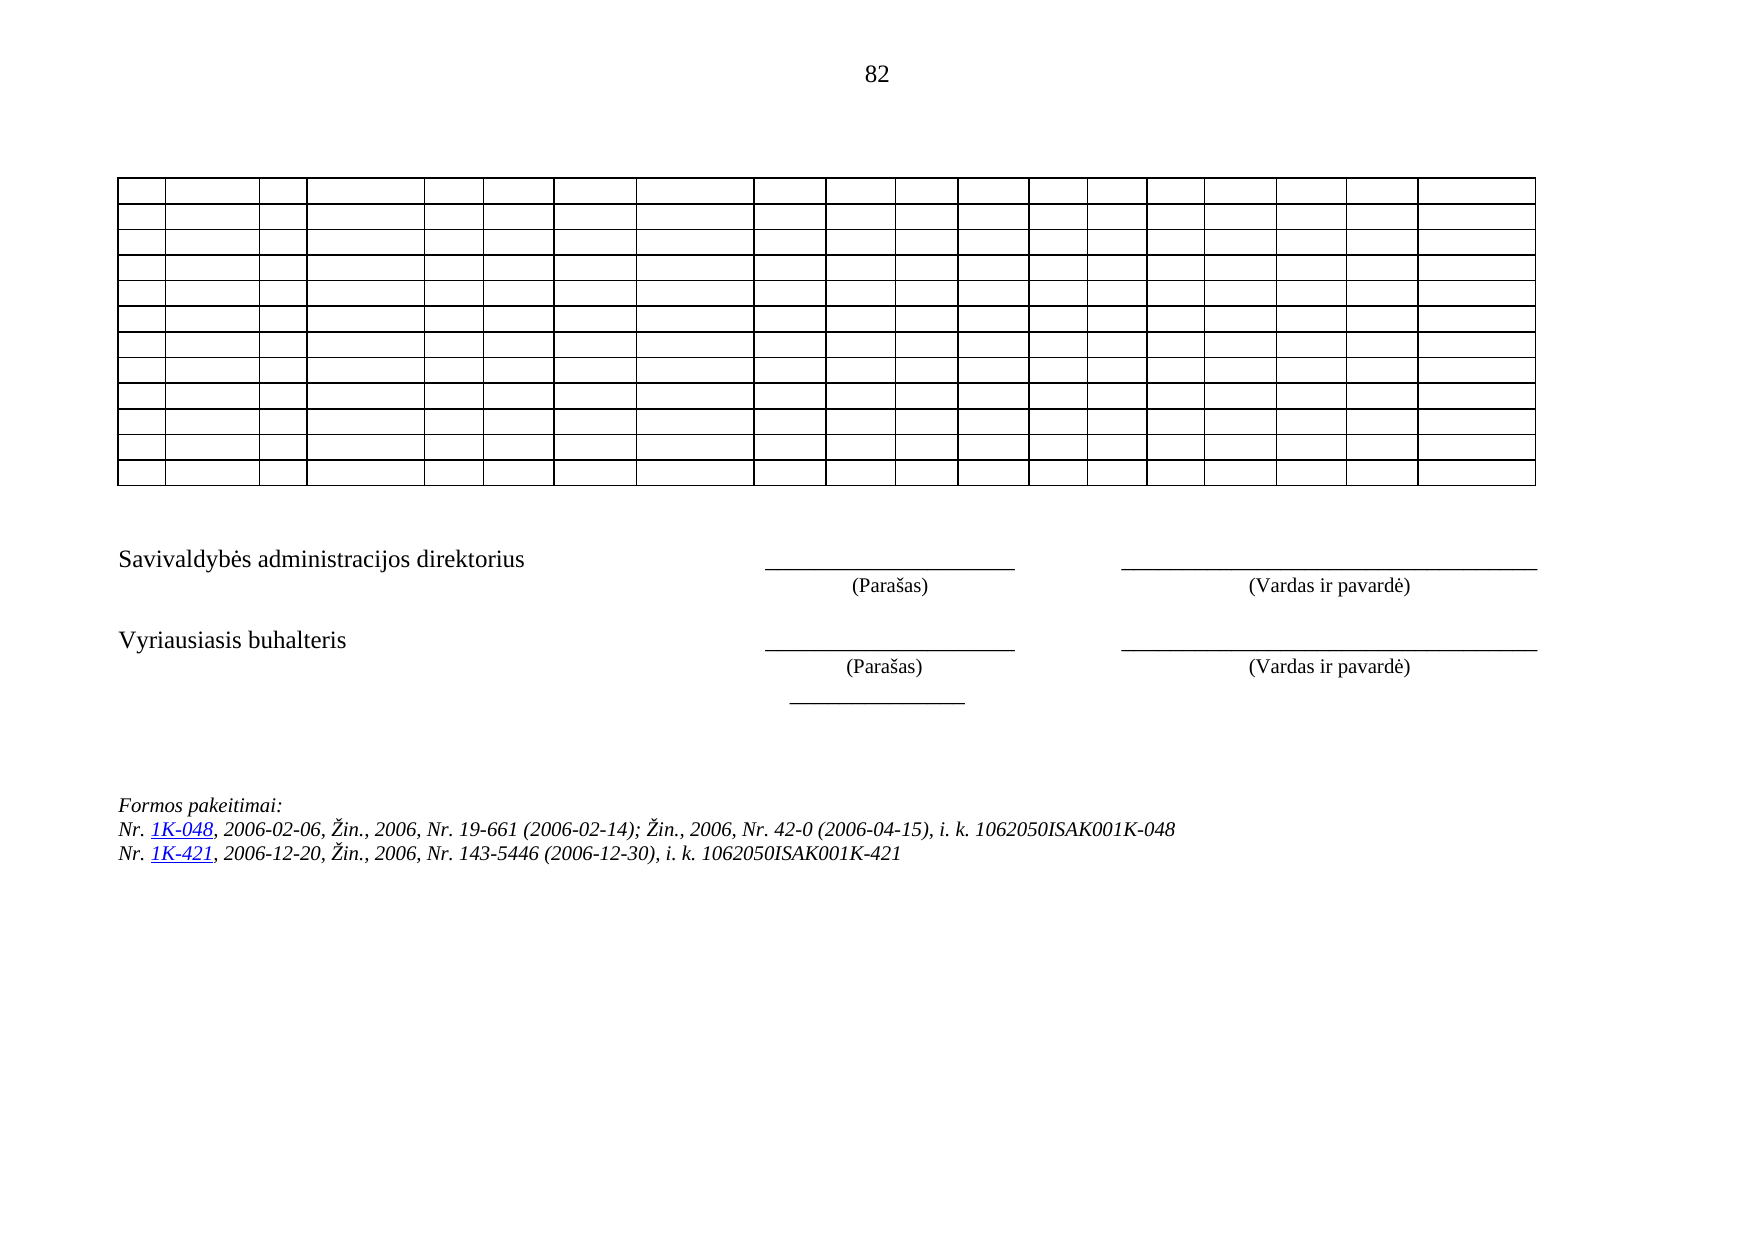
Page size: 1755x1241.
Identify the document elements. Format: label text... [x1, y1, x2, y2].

table_cell [1347, 333, 1417, 357]
table_cell [484, 333, 553, 357]
table_cell [1277, 205, 1346, 228]
table_cell [484, 384, 553, 408]
table_cell [827, 358, 895, 382]
table_cell [425, 435, 483, 459]
table_cell [1088, 179, 1146, 203]
table_cell [755, 256, 825, 280]
table_cell [637, 179, 753, 203]
table_cell [1030, 307, 1087, 331]
table_cell [959, 410, 1028, 433]
table_cell [308, 358, 424, 382]
table_cell [166, 230, 259, 254]
table_cell [827, 205, 895, 228]
table_cell [755, 205, 825, 228]
table_cell [1419, 205, 1535, 228]
table_cell [1419, 435, 1535, 459]
table_cell [1419, 461, 1535, 485]
table_cell [1205, 461, 1276, 485]
table_cell [1347, 307, 1417, 331]
table_cell [896, 435, 957, 459]
table_cell [425, 410, 483, 433]
table_cell [119, 384, 165, 408]
table_cell [425, 461, 483, 485]
table_cell [260, 307, 306, 331]
table_cell [119, 333, 165, 357]
table_cell [1148, 358, 1204, 382]
table_cell [308, 435, 424, 459]
table_cell [1277, 384, 1346, 408]
table_cell [1277, 358, 1346, 382]
table_cell [755, 281, 825, 305]
table_cell [827, 384, 895, 408]
table_cell [1347, 435, 1417, 459]
table_cell [425, 256, 483, 280]
table_cell [1419, 333, 1535, 357]
table_cell [555, 205, 636, 228]
table_cell [1148, 230, 1204, 254]
table_cell [1347, 461, 1417, 485]
table_cell [827, 256, 895, 280]
table_cell [959, 384, 1028, 408]
table_cell [827, 435, 895, 459]
table_cell [425, 307, 483, 331]
table_cell [484, 256, 553, 280]
table_cell [827, 179, 895, 203]
table_cell [1205, 333, 1276, 357]
table_cell [260, 179, 306, 203]
table_cell [1088, 205, 1146, 228]
table_cell [896, 410, 957, 433]
table_cell [1347, 256, 1417, 280]
table_cell [1088, 256, 1146, 280]
table_cell [1277, 281, 1346, 305]
table_cell [637, 333, 753, 357]
table_cell [755, 410, 825, 433]
table_cell [1277, 230, 1346, 254]
text (Parašas) (Vardas ir pavardė) [118, 572, 1636, 597]
table_cell [1030, 333, 1087, 357]
table_cell [484, 179, 553, 203]
table_cell [555, 410, 636, 433]
table_cell [1347, 358, 1417, 382]
table_cell [260, 281, 306, 305]
table_cell [1347, 384, 1417, 408]
table_cell [1347, 410, 1417, 433]
table_cell [1148, 461, 1204, 485]
table_cell [1205, 256, 1276, 280]
table_cell [425, 205, 483, 228]
table_cell [308, 256, 424, 280]
text Formos pakeitimai: [118, 793, 1636, 817]
table_cell [755, 333, 825, 357]
table_cell [484, 230, 553, 254]
table_cell [1205, 179, 1276, 203]
table_cell [1419, 281, 1535, 305]
table_cell [1277, 307, 1346, 331]
text Nr. 1K-048, 2006-02-06, Žin., 2006, Nr. 19-661 (2006-02-14); Žin., 2006, Nr. 42-0 (2006-04-15), i. k. 1062050ISAK001K-048 [118, 817, 1636, 841]
table_cell [260, 461, 306, 485]
table_cell [425, 230, 483, 254]
table_cell [1088, 333, 1146, 357]
table_cell [1419, 410, 1535, 433]
table_cell [959, 230, 1028, 254]
table_cell [1030, 205, 1087, 228]
table_cell [827, 307, 895, 331]
table_cell [637, 205, 753, 228]
table_cell [260, 230, 306, 254]
table_cell [260, 205, 306, 228]
table_cell [555, 179, 636, 203]
table_cell [1277, 256, 1346, 280]
table_cell [1205, 307, 1276, 331]
text (Parašas) (Vardas ir pavardė) [118, 654, 1636, 678]
table_cell [896, 461, 957, 485]
table_cell [119, 410, 165, 433]
table_cell [484, 281, 553, 305]
table_cell [166, 461, 259, 485]
table_cell [555, 384, 636, 408]
table_cell [1347, 281, 1417, 305]
table_cell [896, 307, 957, 331]
table_cell [308, 410, 424, 433]
table_cell [1148, 435, 1204, 459]
table_cell [1148, 179, 1204, 203]
table_cell [260, 358, 306, 382]
table_cell [1277, 410, 1346, 433]
table_cell [637, 384, 753, 408]
table_cell [1148, 205, 1204, 228]
table_cell [896, 205, 957, 228]
table_cell [166, 384, 259, 408]
table_cell [166, 410, 259, 433]
table_cell [1205, 435, 1276, 459]
text Nr. 1K-421, 2006-12-20, Žin., 2006, Nr. 143-5446 (2006-12-30), i. k. 1062050ISAK001K-421 [118, 841, 1636, 865]
table_cell [637, 461, 753, 485]
table_cell [166, 256, 259, 280]
table_cell [166, 179, 259, 203]
table_cell [119, 435, 165, 459]
table_cell [555, 281, 636, 305]
table_cell [484, 461, 553, 485]
table_cell [637, 230, 753, 254]
table_cell [555, 230, 636, 254]
table_cell [637, 410, 753, 433]
table_cell [166, 281, 259, 305]
table_cell [1419, 179, 1535, 203]
table_cell [1088, 461, 1146, 485]
table_cell [308, 179, 424, 203]
table_cell [1277, 435, 1346, 459]
table_cell [755, 307, 825, 331]
table_cell [484, 205, 553, 228]
table_cell [166, 205, 259, 228]
table_cell [1030, 358, 1087, 382]
table_cell [1205, 384, 1276, 408]
table_cell [260, 435, 306, 459]
table_cell [896, 281, 957, 305]
table_cell [1030, 435, 1087, 459]
table_cell [1088, 281, 1146, 305]
table_cell [959, 333, 1028, 357]
table_cell [896, 358, 957, 382]
table_cell [119, 179, 165, 203]
table_cell [1030, 256, 1087, 280]
table_cell [1148, 281, 1204, 305]
table_cell [1030, 461, 1087, 485]
table_cell [1088, 410, 1146, 433]
table_cell [896, 256, 957, 280]
table_cell [425, 333, 483, 357]
table_cell [959, 256, 1028, 280]
table_cell [1030, 179, 1087, 203]
table_cell [755, 230, 825, 254]
table_cell [484, 410, 553, 433]
table_cell [1419, 256, 1535, 280]
table_cell [896, 179, 957, 203]
table_cell [1205, 281, 1276, 305]
table_cell [308, 307, 424, 331]
table_cell [1419, 307, 1535, 331]
table_cell [1419, 384, 1535, 408]
table_cell [260, 333, 306, 357]
table_cell [1277, 461, 1346, 485]
table_cell [827, 461, 895, 485]
table_cell [119, 461, 165, 485]
table_cell [425, 281, 483, 305]
table_cell [1148, 333, 1204, 357]
table_cell [1277, 179, 1346, 203]
table_cell [637, 307, 753, 331]
table_cell [119, 205, 165, 228]
table_cell [555, 358, 636, 382]
table_cell [1347, 179, 1417, 203]
table_cell [308, 230, 424, 254]
table_cell [637, 256, 753, 280]
table_cell [755, 384, 825, 408]
table_cell [260, 384, 306, 408]
table_cell [1419, 230, 1535, 254]
table_cell [959, 179, 1028, 203]
table_cell [425, 358, 483, 382]
table_cell [827, 230, 895, 254]
table_cell [308, 384, 424, 408]
table_cell [119, 230, 165, 254]
table_cell [1205, 358, 1276, 382]
table_cell [637, 281, 753, 305]
table_cell [959, 435, 1028, 459]
table_cell [166, 307, 259, 331]
text ______________ [118, 678, 1636, 707]
table_cell [119, 256, 165, 280]
table_cell [166, 358, 259, 382]
table_cell [1205, 205, 1276, 228]
table_cell [425, 384, 483, 408]
table_cell [308, 205, 424, 228]
table_cell [755, 358, 825, 382]
table_cell [1030, 230, 1087, 254]
table_cell [827, 281, 895, 305]
table_cell [166, 333, 259, 357]
table_cell [896, 230, 957, 254]
table_cell [119, 281, 165, 305]
table_cell [1419, 358, 1535, 382]
table_cell [425, 179, 483, 203]
table_cell [1088, 435, 1146, 459]
table_cell [484, 307, 553, 331]
table_cell [755, 461, 825, 485]
table_cell [555, 256, 636, 280]
table_cell [1148, 410, 1204, 433]
table_cell [1030, 384, 1087, 408]
table_cell [896, 333, 957, 357]
table_cell [1277, 333, 1346, 357]
table_cell [260, 410, 306, 433]
table_cell [1347, 230, 1417, 254]
table_cell [166, 435, 259, 459]
table_cell [1088, 230, 1146, 254]
table_cell [484, 358, 553, 382]
text Savivaldybės administracijos direktorius [118, 544, 1636, 572]
table_cell [959, 281, 1028, 305]
table_cell [1148, 384, 1204, 408]
table_cell [1030, 281, 1087, 305]
table_cell [1148, 307, 1204, 331]
table_cell [959, 307, 1028, 331]
table_cell [827, 333, 895, 357]
table_cell [896, 384, 957, 408]
table_cell [555, 435, 636, 459]
table_cell [260, 256, 306, 280]
table_cell [1088, 307, 1146, 331]
table_cell [308, 281, 424, 305]
table_cell [755, 435, 825, 459]
table_cell [1030, 410, 1087, 433]
table_cell [555, 307, 636, 331]
table_cell [1205, 230, 1276, 254]
table_cell [119, 307, 165, 331]
table_cell [555, 333, 636, 357]
table_cell [959, 205, 1028, 228]
table_cell [959, 358, 1028, 382]
table_cell [555, 461, 636, 485]
table_cell [1205, 410, 1276, 433]
table_cell [637, 435, 753, 459]
table_cell [1347, 205, 1417, 228]
table_cell [755, 179, 825, 203]
table_cell [637, 358, 753, 382]
table_cell [1148, 256, 1204, 280]
table_cell [827, 410, 895, 433]
table_cell [308, 461, 424, 485]
table_cell [308, 333, 424, 357]
table_cell [484, 435, 553, 459]
text Vyriausiasis buhalteris [118, 625, 1636, 654]
table_cell [1088, 358, 1146, 382]
table_cell [1088, 384, 1146, 408]
table_cell [959, 461, 1028, 485]
table_cell [119, 358, 165, 382]
